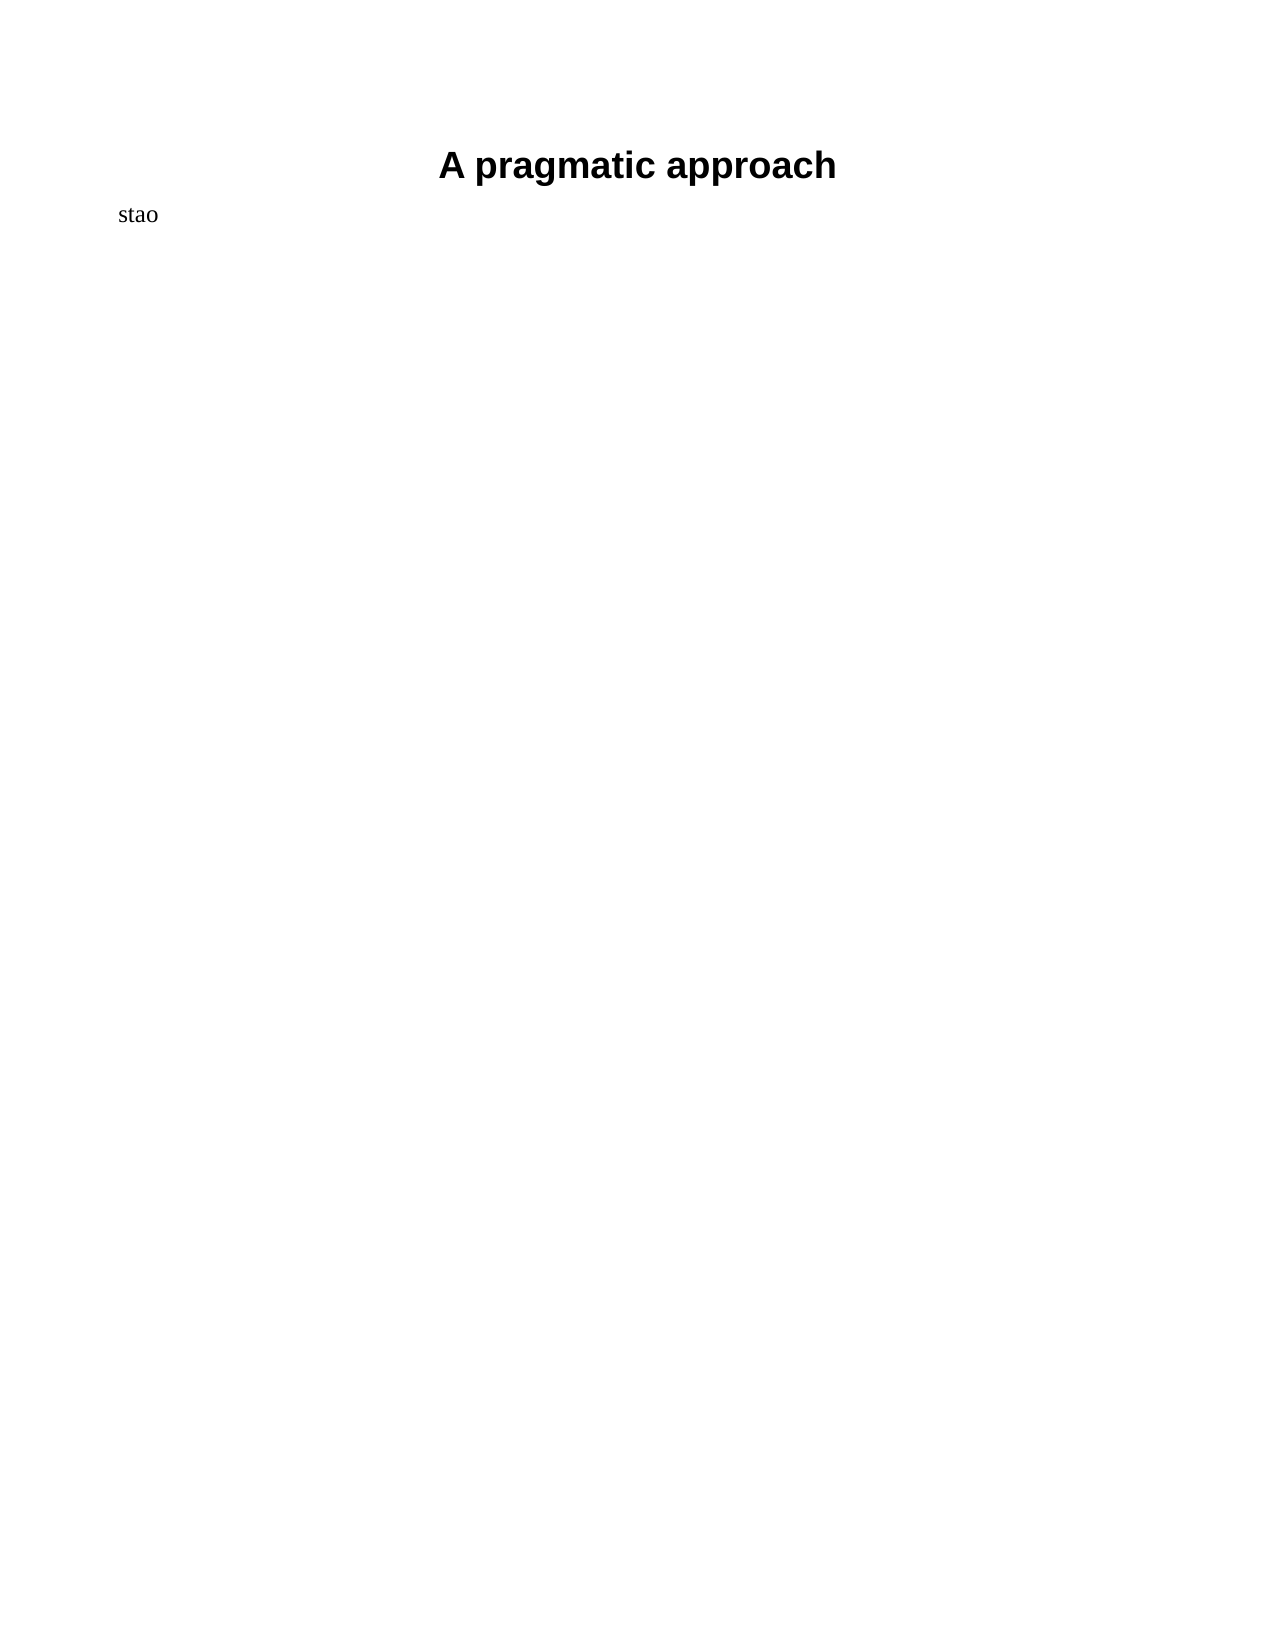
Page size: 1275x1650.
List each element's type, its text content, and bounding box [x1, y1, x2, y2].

text stao [118, 199, 1157, 228]
subtitle A pragmatic approach [118, 143, 1157, 187]
